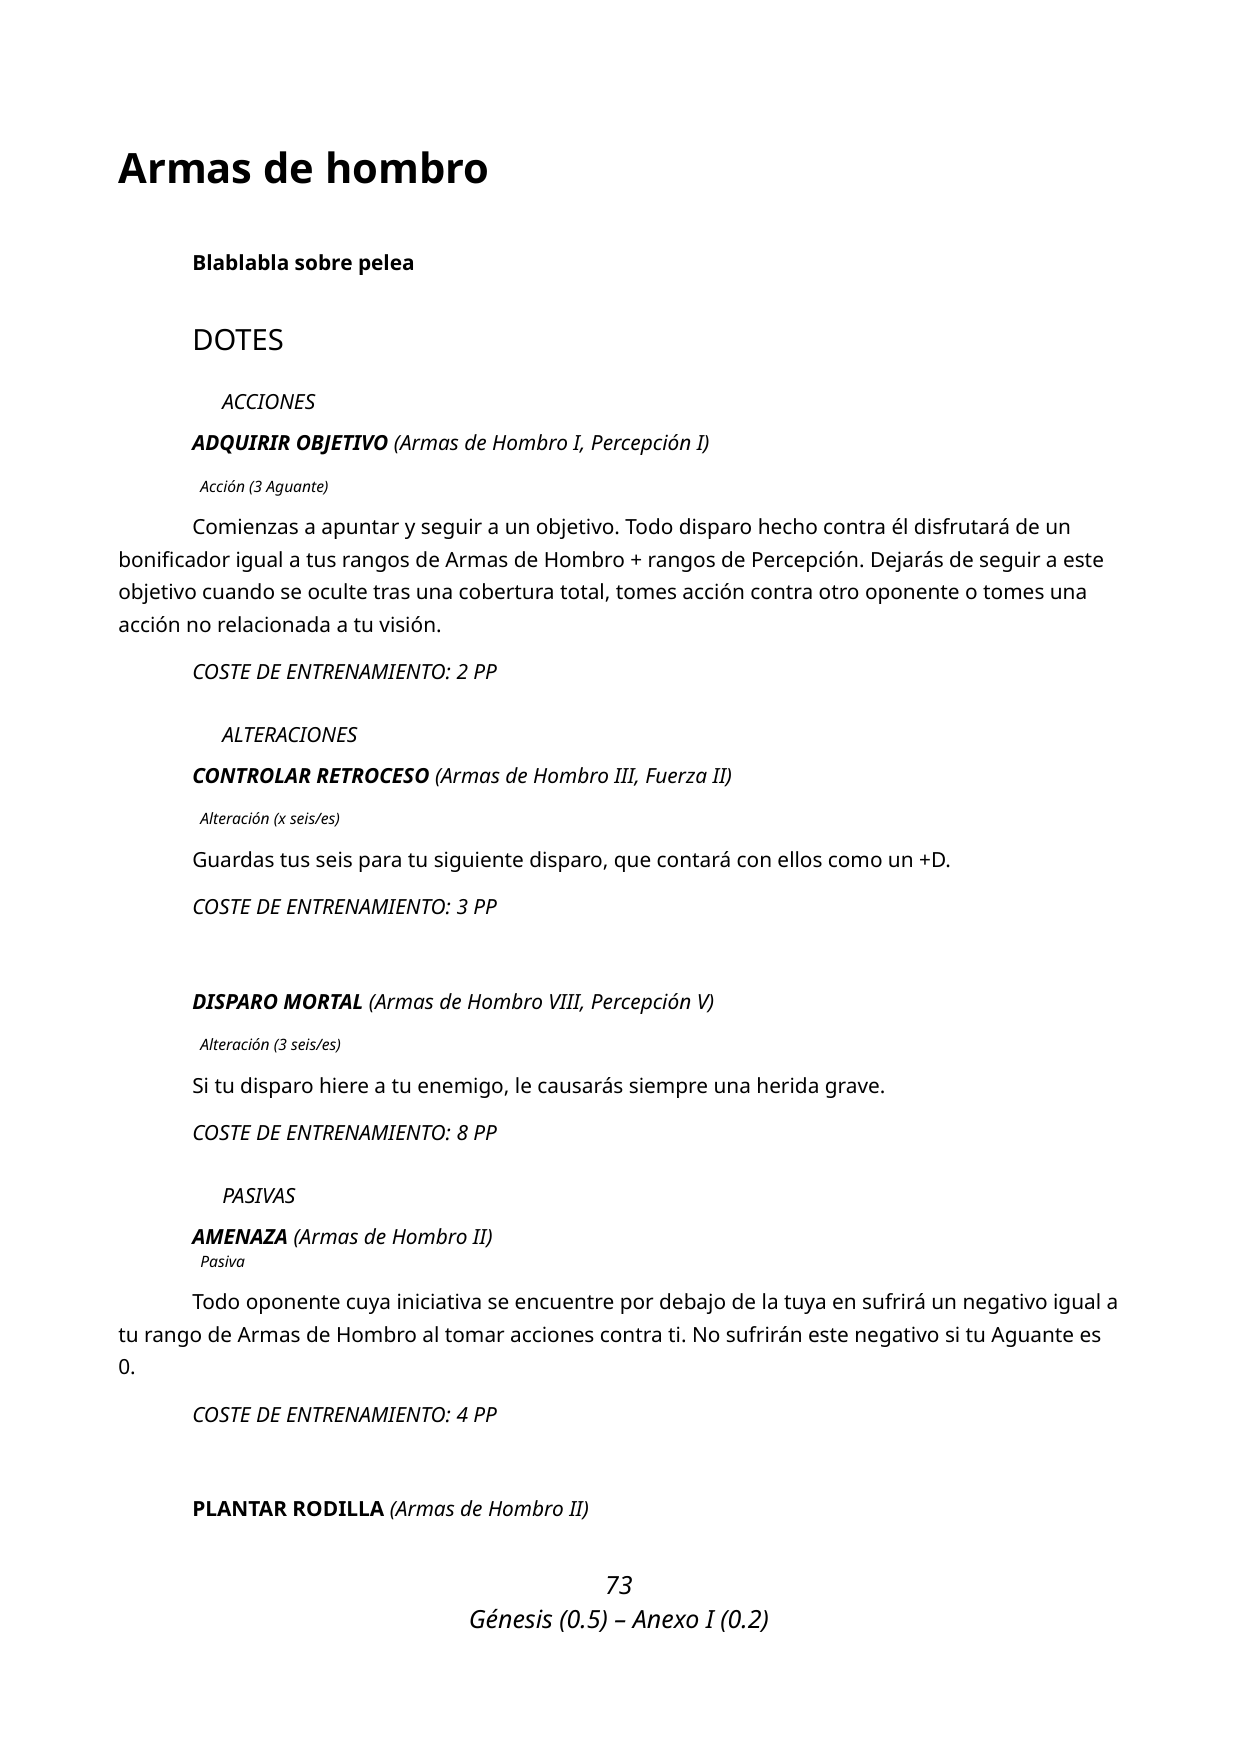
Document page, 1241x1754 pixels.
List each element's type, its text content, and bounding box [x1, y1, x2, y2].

text Pasiva [192, 1250, 1122, 1287]
text COSTE DE ENTRENAMIENTO: 4 PP [118, 1400, 1122, 1428]
text Blablabla sobre pelea [118, 248, 1122, 276]
subtitle Armas de hombro [118, 139, 1122, 196]
text Guardas tus seis para tu siguiente disparo, que contará con ellos como un +D. [118, 845, 1122, 873]
text Comienzas a apuntar y seguir a un objetivo. Todo disparo hecho contra él disfrutará de un bonificador igual a tus rangos de Armas de Hombro + rangos de Percepción. Dejarás de seguir a este objetivo cuando se oculte tras una cobertura total, tomes acción contra otro oponente o tomes una acción no relacionada a tu visión. [118, 512, 1122, 638]
text Alteración (x seis/es) [192, 808, 1122, 845]
subtitle ACCIONES [118, 384, 1122, 416]
subtitle ALTERACIONES [118, 717, 1122, 748]
text Alteración (3 seis/es) [192, 1034, 1122, 1071]
text COSTE DE ENTRENAMIENTO: 3 PP [118, 892, 1122, 921]
text Acción (3 Aguante) [192, 475, 1122, 512]
text Si tu disparo hiere a tu enemigo, le causarás siempre una herida grave. [118, 1071, 1122, 1099]
subtitle PASIVAS [118, 1178, 1122, 1209]
text COSTE DE ENTRENAMIENTO: 8 PP [118, 1118, 1122, 1147]
text DISPARO MORTAL (Armas de Hombro VIII, Percepción V) [118, 987, 1122, 1015]
text AMENAZA (Armas de Hombro II) [118, 1222, 1122, 1250]
text ADQUIRIR OBJETIVO (Armas de Hombro I, Percepción I) [118, 428, 1122, 457]
text PLANTAR RODILLA (Armas de Hombro II) [118, 1494, 1122, 1522]
text CONTROLAR RETROCESO (Armas de Hombro III, Fuerza II) [118, 761, 1122, 789]
text COSTE DE ENTRENAMIENTO: 2 PP [118, 657, 1122, 686]
subtitle DOTES [118, 319, 1122, 359]
text Todo oponente cuya iniciativa se encuentre por debajo de la tuya en sufrirá un negativo igual a tu rango de Armas de Hombro al tomar acciones contra ti. No sufrirán este negativo si tu Aguante es 0. [118, 1287, 1122, 1381]
